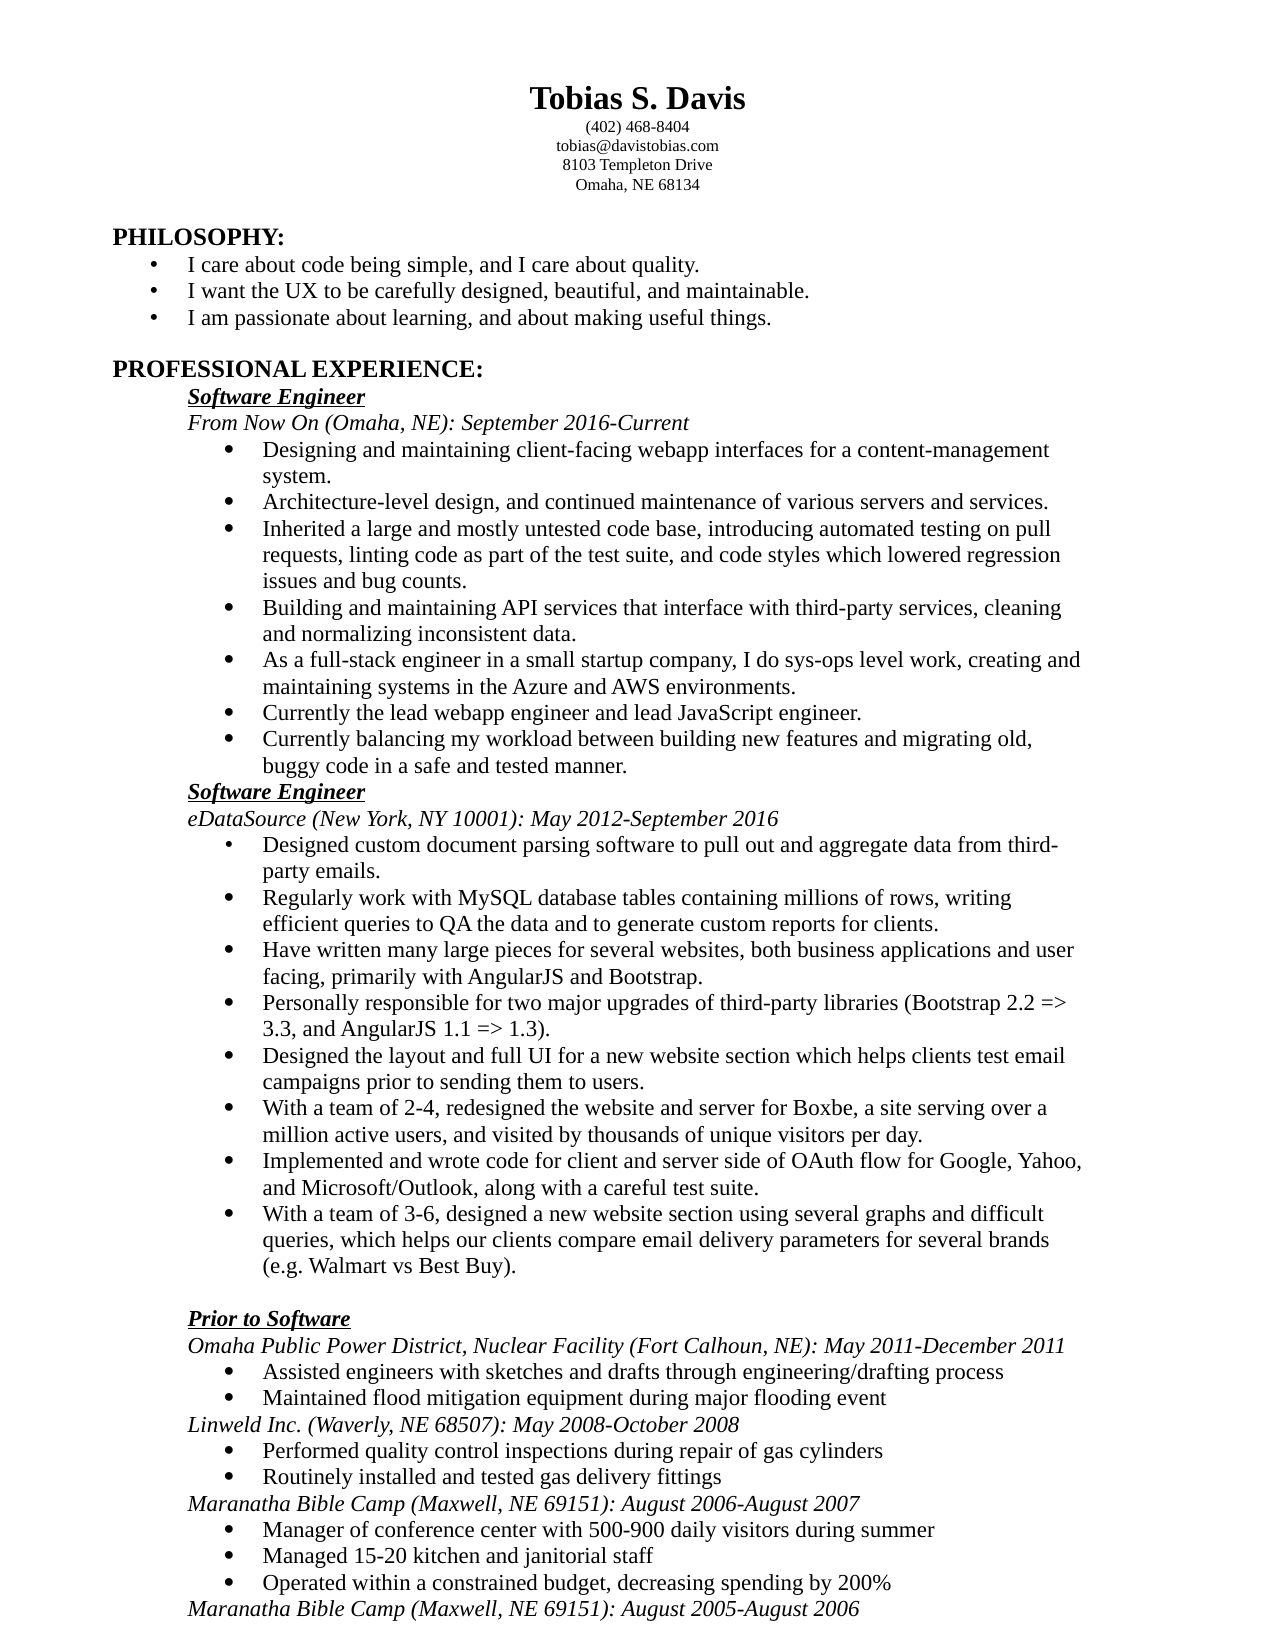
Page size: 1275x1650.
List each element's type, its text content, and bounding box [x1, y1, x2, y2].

title Omaha, NE 68134 [187, 174, 1087, 193]
list Managed 15-20 kitchen and janitorial staff [225, 1542, 1087, 1569]
list Regularly work with MySQL database tables containing millions of rows, writing efficient queries to QA the data and to generate custom reports for clients. [225, 884, 1087, 936]
list Designing and maintaining client-facing webapp interfaces for a content-management system. [225, 436, 1087, 488]
list I care about code being simple, and I care about quality. [150, 251, 1087, 277]
text PROFESSIONAL EXPERIENCE: [112, 354, 1087, 383]
list Designed the layout and full UI for a new website section which helps clients test email campaigns prior to sending them to users. [225, 1042, 1087, 1094]
title tobias@davistobias.com [187, 136, 1087, 155]
list Inherited a large and mostly untested code base, introducing automated testing on pull requests, linting code as part of the test suite, and code styles which lowered regression issues and bug counts. [225, 515, 1087, 594]
title Tobias S. Davis [187, 78, 1087, 117]
subtitle Omaha Public Power District, Nuclear Facility (Fort Calhoun, NE): May 2011-December 2011 [187, 1332, 1087, 1358]
text Linweld Inc. (Waverly, NE 68507): May 2008-October 2008 [187, 1411, 1087, 1437]
list I want the UX to be carefully designed, beautiful, and maintainable. [150, 277, 1087, 304]
list Designed custom document parsing software to pull out and aggregate data from third-party emails. [225, 831, 1087, 884]
list Manager of conference center with 500-900 daily visitors during summer [225, 1516, 1087, 1542]
list Maintained flood mitigation equipment during major flooding event [225, 1384, 1087, 1411]
list As a full-stack engineer in a small startup company, I do sys-ops level work, creating and maintaining systems in the Azure and AWS environments. [225, 646, 1087, 699]
list Currently the lead webapp engineer and lead JavaScript engineer. [225, 699, 1087, 726]
list Have written many large pieces for several websites, both business applications and user facing, primarily with AngularJS and Bootstrap. [225, 936, 1087, 989]
list Assisted engineers with sketches and drafts through engineering/drafting process [225, 1358, 1087, 1384]
subtitle Software Engineer [187, 778, 1087, 804]
list Currently balancing my workload between building new features and migrating old, buggy code in a safe and tested manner. [225, 726, 1087, 778]
list Architecture-level design, and continued maintenance of various servers and services. [225, 488, 1087, 515]
subtitle Software Engineer [187, 383, 1087, 409]
text PHILOSOPHY: [112, 222, 1087, 251]
list Operated within a constrained budget, decreasing spending by 200% [225, 1569, 1087, 1595]
list Routinely installed and tested gas delivery fittings [225, 1463, 1087, 1490]
subtitle Prior to Software [187, 1305, 1087, 1332]
list Building and maintaining API services that interface with third-party services, cleaning and normalizing inconsistent data. [225, 594, 1087, 646]
subtitle From Now On (Omaha, NE): September 2016-Current [187, 409, 1087, 436]
list Implemented and wrote code for client and server side of OAuth flow for Google, Yahoo, and Microsoft/Outlook, along with a careful test suite. [225, 1147, 1087, 1200]
title (402) 468-8404 [187, 117, 1087, 136]
list With a team of 2-4, redesigned the website and server for Boxbe, a site serving over a million active users, and visited by thousands of unique visitors per day. [225, 1094, 1087, 1147]
title 8103 Templeton Drive [187, 155, 1087, 174]
list Personally responsible for two major upgrades of third-party libraries (Bootstrap 2.2 => 3.3, and AngularJS 1.1 => 1.3). [225, 989, 1087, 1042]
text Maranatha Bible Camp (Maxwell, NE 69151): August 2006-August 2007 [187, 1490, 1087, 1516]
list I am passionate about learning, and about making useful things. [150, 304, 1087, 330]
text Maranatha Bible Camp (Maxwell, NE 69151): August 2005-August 2006 [187, 1595, 1087, 1622]
list Performed quality control inspections during repair of gas cylinders [225, 1437, 1087, 1463]
subtitle eDataSource (New York, NY 10001): May 2012-September 2016 [187, 804, 1087, 831]
list With a team of 3-6, designed a new website section using several graphs and difficult queries, which helps our clients compare email delivery parameters for several brands (e.g. Walmart vs Best Buy). [225, 1200, 1087, 1279]
